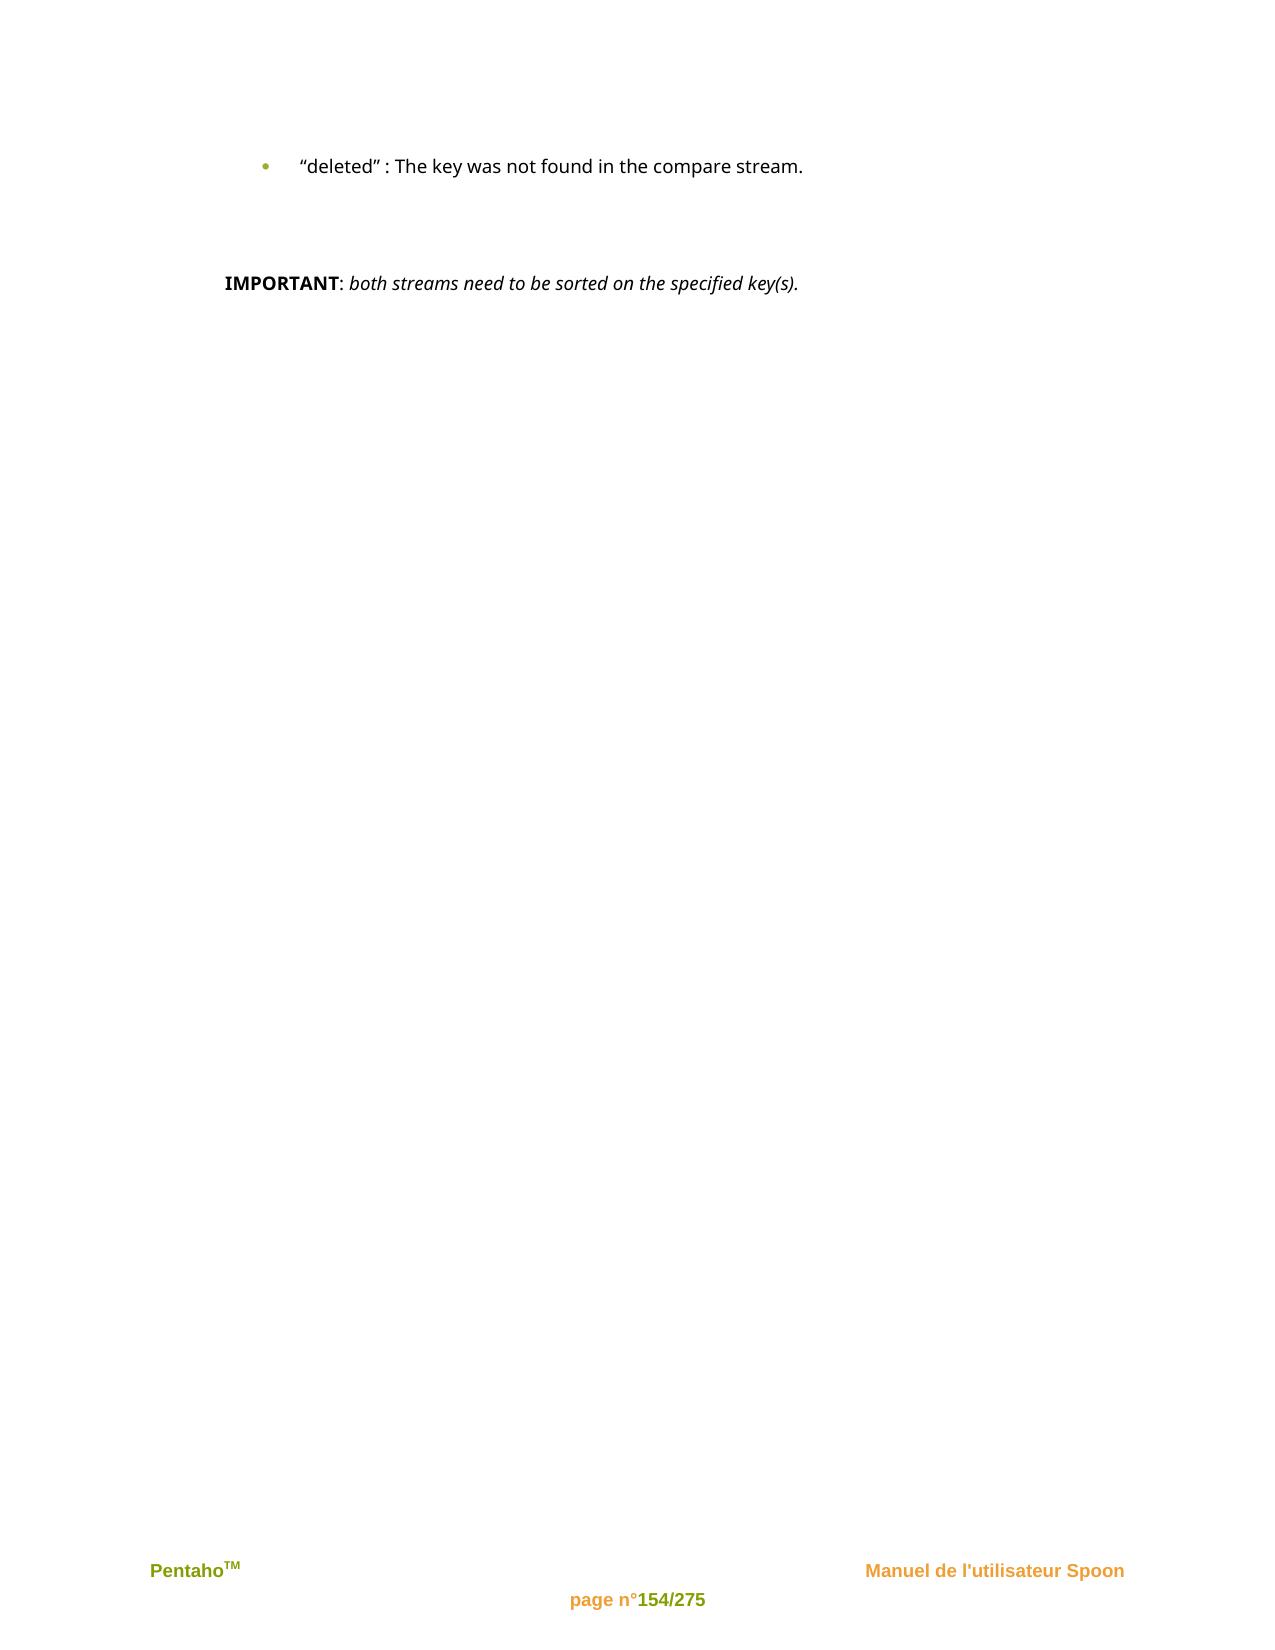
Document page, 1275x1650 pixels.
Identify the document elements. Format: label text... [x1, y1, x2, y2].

list “deleted” : The key was not found in the compare stream. [262, 150, 1125, 179]
text IMPORTANT: both streams need to be sorted on the specified key(s). [225, 267, 1125, 296]
